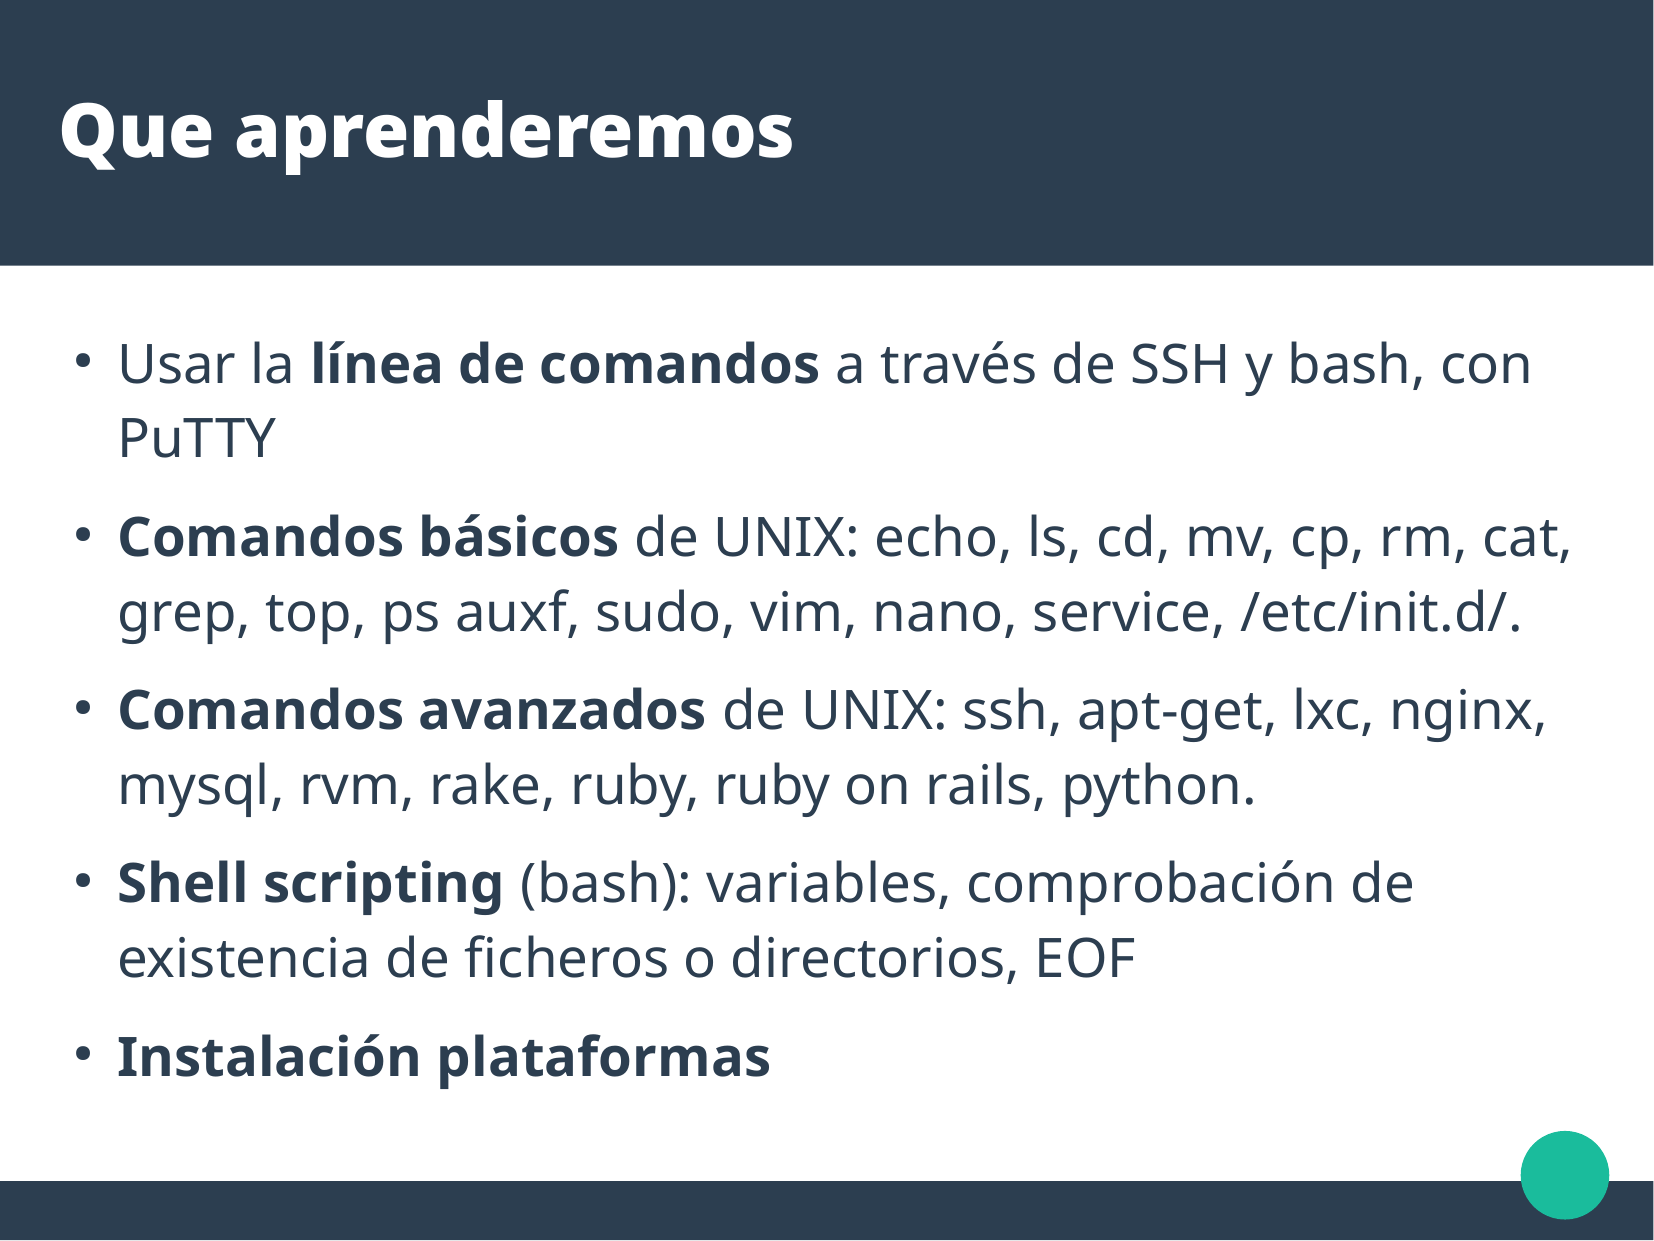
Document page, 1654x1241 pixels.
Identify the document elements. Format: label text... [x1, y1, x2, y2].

list Usar la línea de comandos a través de SSH y bash, con PuTTY Comandos básicos de UNIX: echo, ls, cd, mv, cp, rm, cat, grep, top, ps auxf, sudo, vim, nano, service, /etc/init.d/. Comandos avanzados de UNIX: ssh, apt-get, lxc, nginx, mysql, rvm, rake, ruby, ruby on rails, python. Shell scripting (bash): variables, comprobación de existencia de ficheros o directorios, EOF Instalación plataformas [59, 324, 1595, 1152]
title Que aprenderemos [59, 49, 1595, 207]
